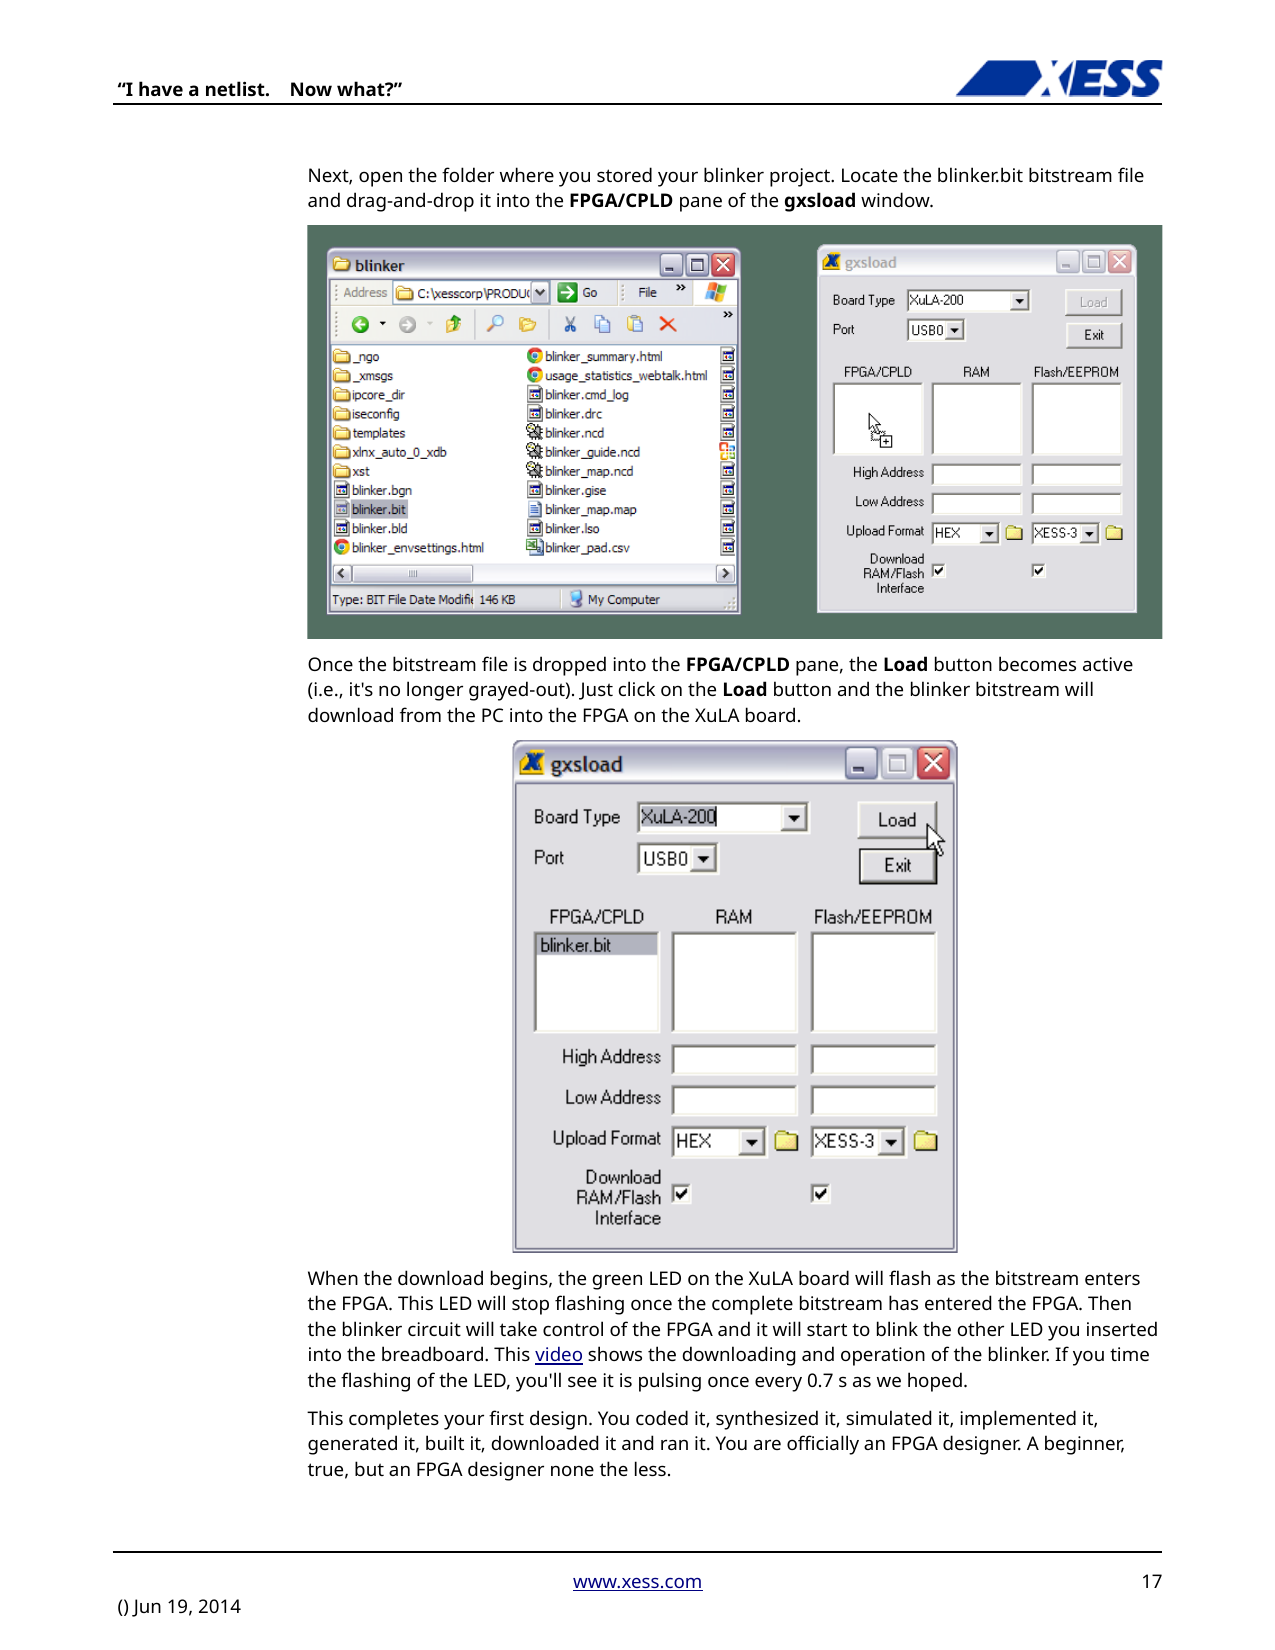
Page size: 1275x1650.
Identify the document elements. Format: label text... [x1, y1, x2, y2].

text This completes your first design. You coded it, synthesized it, simulated it, implemented it, generated it, built it, downloaded it and ran it. You are officially an FPGA designer. A beginner, true, but an FPGA designer none the less. [307, 1405, 1162, 1482]
text Next, open the folder where you stored your blinker project. Locate the blinker.bit bitstream file and drag-and-drop it into the FPGA/CPLD pane of the gxsload window. [307, 162, 1162, 213]
text Once the bitstream file is dropped into the FPGA/CPLD pane, the Load button becomes active (i.e., it's no longer grayed-out). Just click on the Load button and the blinker bitstream will download from the PC into the FPGA on the XuLA board. [307, 651, 1162, 727]
picture [307, 225, 1163, 639]
text When the download begins, the green LED on the XuLA board will flash as the bitstream enters the FPGA. This LED will stop flashing once the complete bitstream has entered the FPGA. Then the blinker circuit will take control of the FPGA and it will start to blink the other LED you inserted into the breadboard. This video shows the downloading and operation of the blinker. If you time the flashing of the LED, you'll see it is pulsing once every 0.7 s as we hoped. [307, 1265, 1162, 1392]
picture [955, 60, 1163, 97]
picture [512, 740, 958, 1253]
